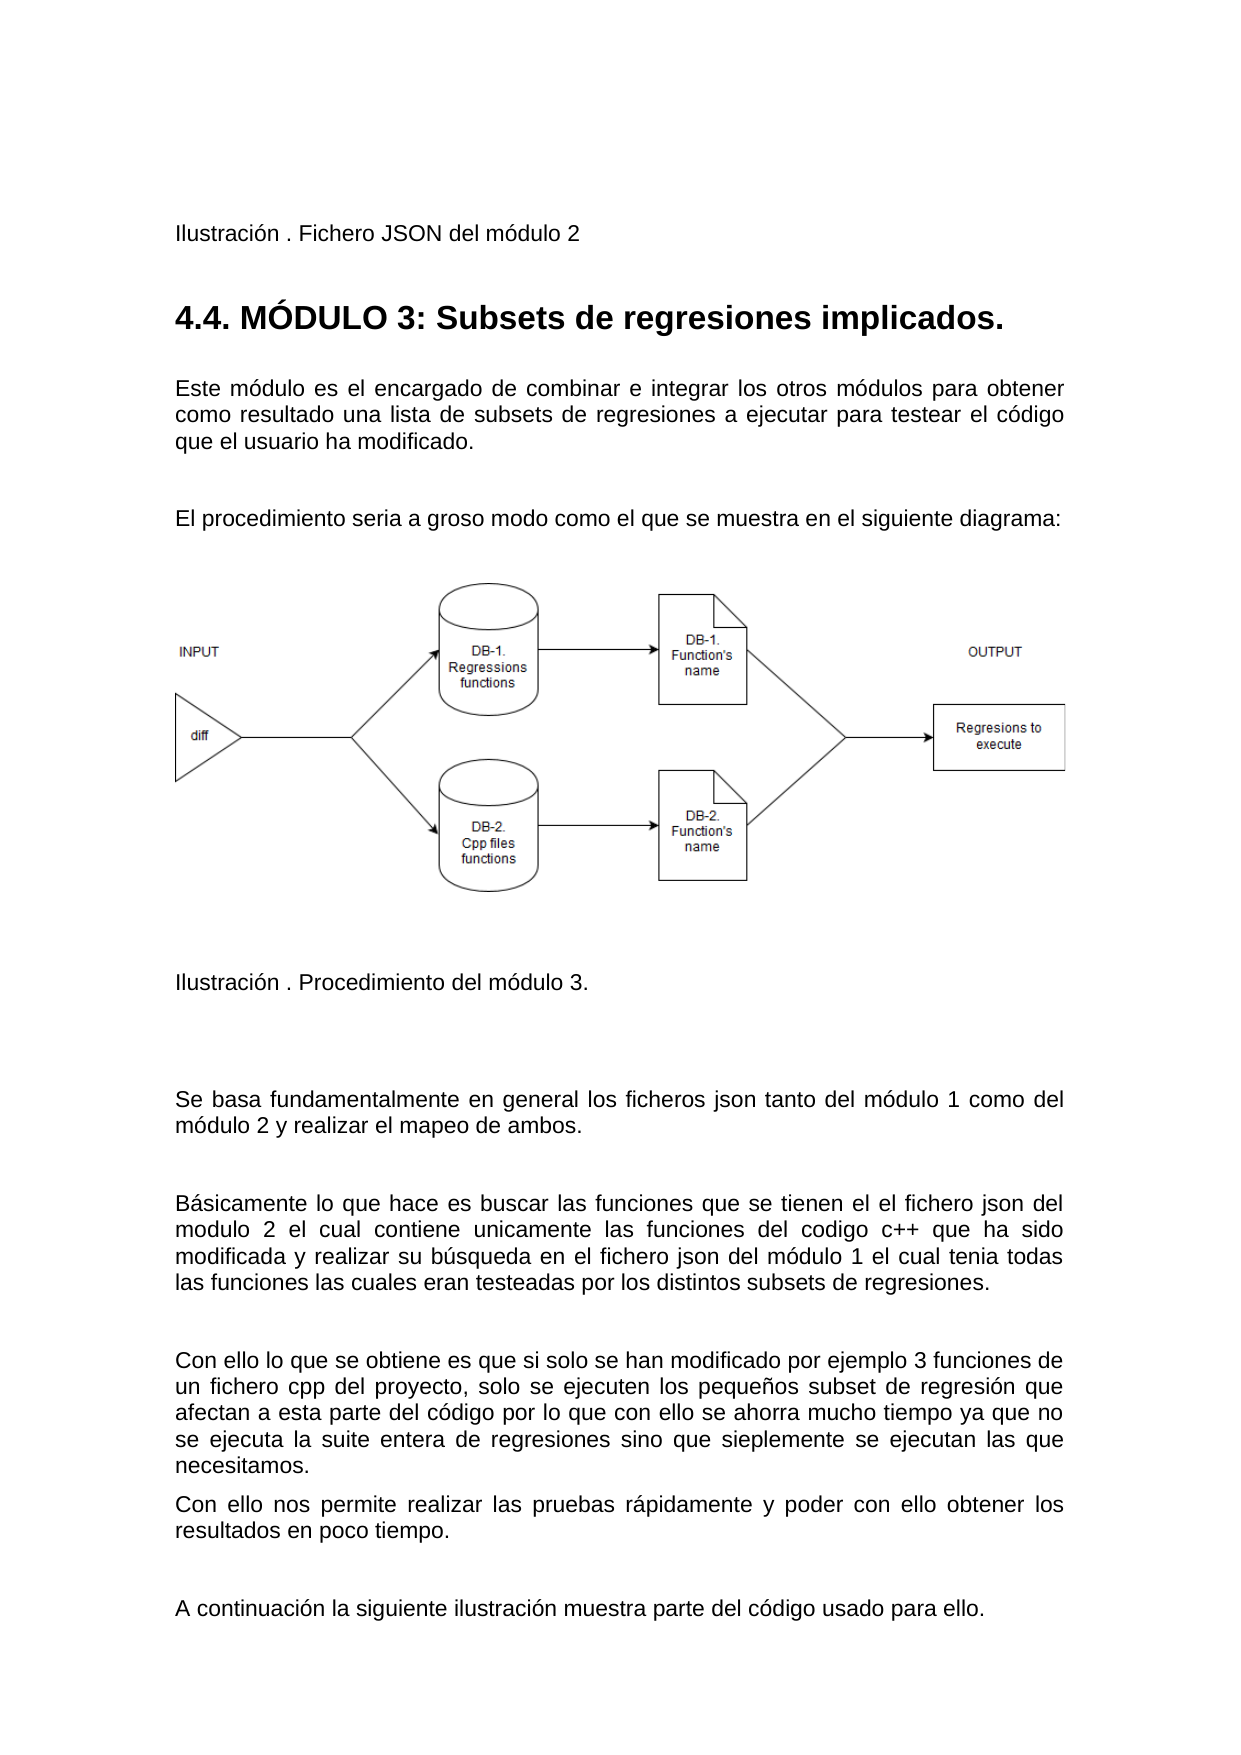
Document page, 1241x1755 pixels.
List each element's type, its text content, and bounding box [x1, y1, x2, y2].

text Con ello nos permite realizar las pruebas rápidamente y poder con ello obtener los resultados en poco tiempo. [175, 1491, 1065, 1544]
text Se basa fundamentalmente en general los ficheros json tanto del módulo 1 como del módulo 2 y realizar el mapeo de ambos. [175, 1086, 1065, 1138]
text Con ello lo que se obtiene es que si solo se han modificado por ejemplo 3 funciones de un fichero cpp del proyecto, solo se ejecuten los pequeños subset de regresión que afectan a esta parte del código por lo que con ello se ahorra mucho tiempo ya que no se ejecuta la suite entera de regresiones sino que sieplemente se ejecutan las que necesitamos. [175, 1347, 1065, 1478]
text 4.4. MÓDULO 3: Subsets de regresiones implicados. [175, 298, 1065, 336]
text A continuación la siguiente ilustración muestra parte del código usado para ello. [175, 1595, 1065, 1621]
text Básicamente lo que hace es buscar las funciones que se tienen el el fichero json del modulo 2 el cual contiene unicamente las funciones del codigo c++ que ha sido modificada y realizar su búsqueda en el fichero json del módulo 1 el cual tenia todas las funciones las cuales eran testeadas por los distintos subsets de regresiones. [175, 1190, 1065, 1295]
text Ilustración . Fichero JSON del módulo 2 [175, 220, 1065, 246]
picture [175, 583, 1066, 892]
text Ilustración . Procedimiento del módulo 3. [175, 969, 1065, 996]
text El procedimiento seria a groso modo como el que se muestra en el siguiente diagrama: [175, 505, 1065, 532]
text Este módulo es el encargado de combinar e integrar los otros módulos para obtener como resultado una lista de subsets de regresiones a ejecutar para testear el código que el usuario ha modificado. [175, 375, 1065, 454]
